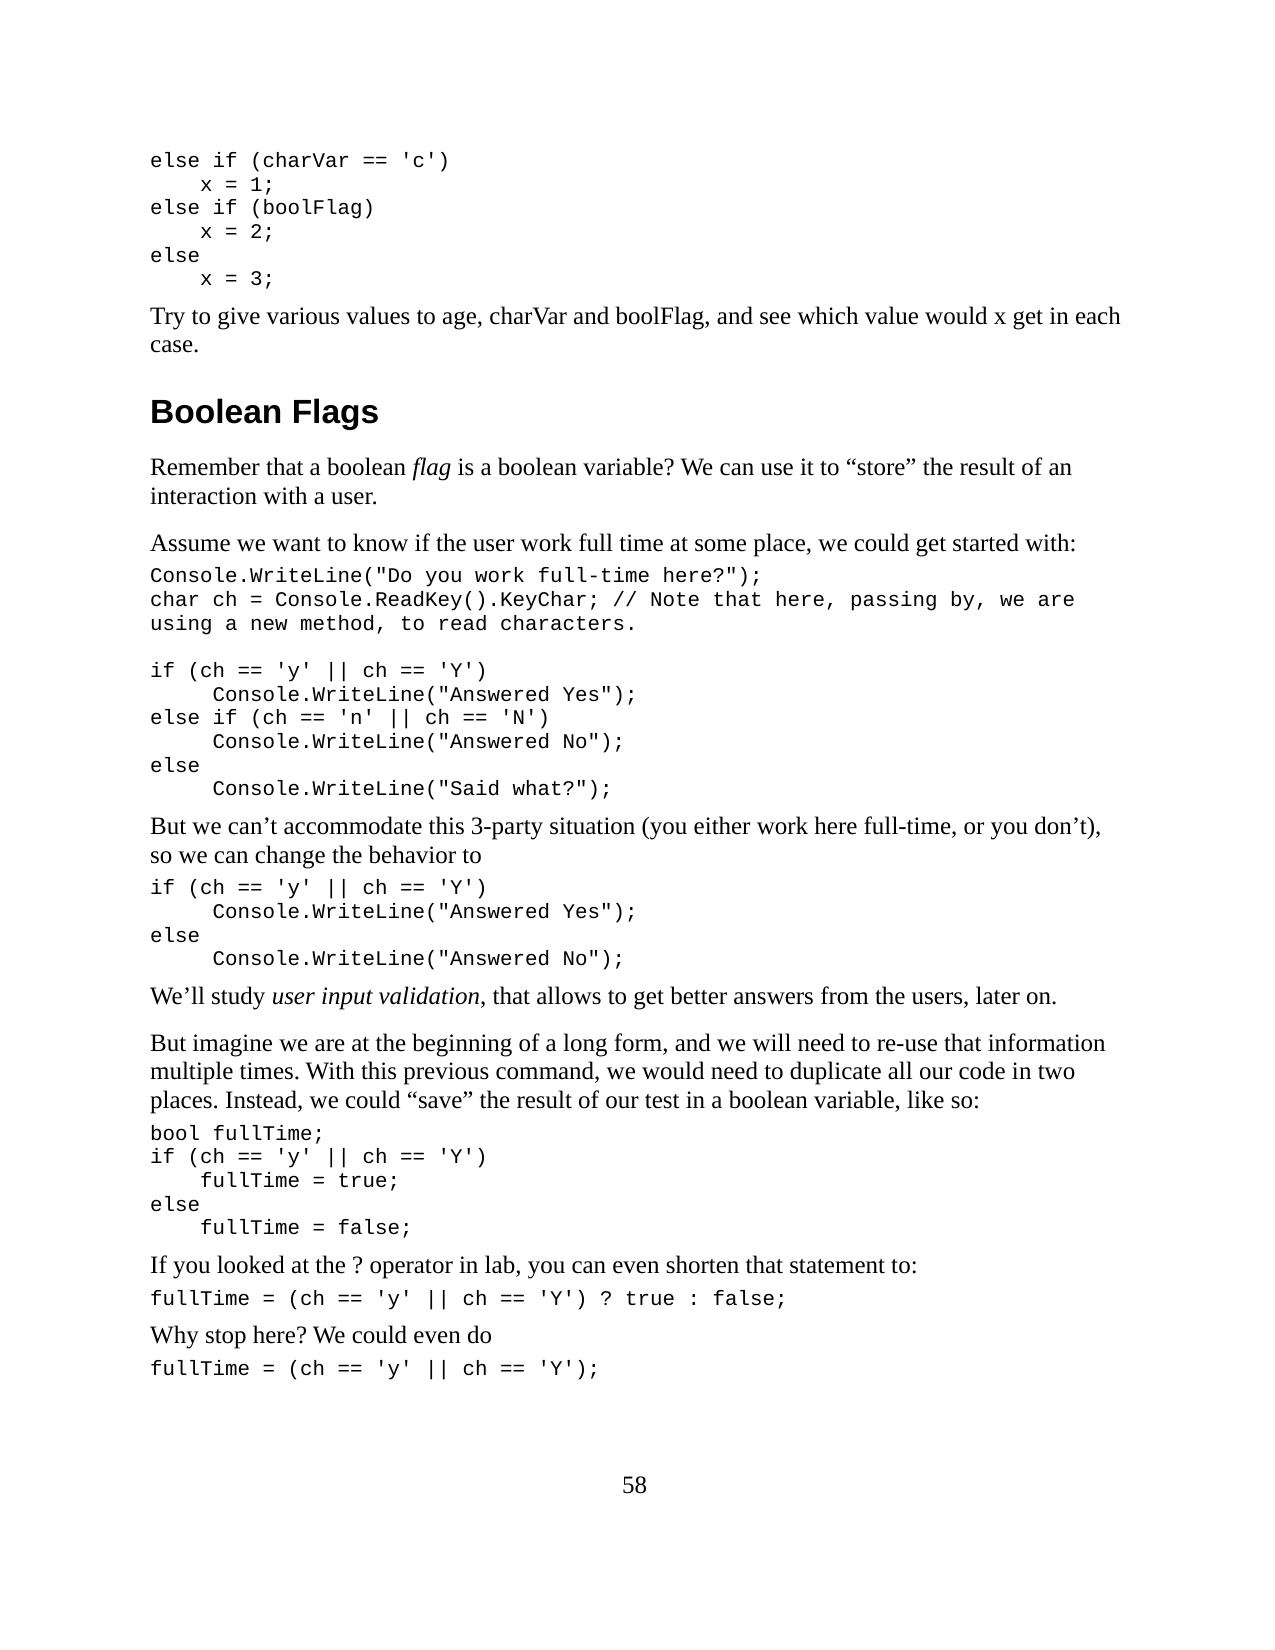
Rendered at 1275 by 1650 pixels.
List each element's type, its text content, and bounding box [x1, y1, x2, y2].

text Console.WriteLine("Said what?"); [150, 778, 1125, 802]
text We’ll study user input validation, that allows to get better answers from the users, later on. [150, 981, 1125, 1010]
text else [150, 925, 1125, 948]
text fullTime = (ch == 'y' || ch == 'Y') ? true : false; [150, 1288, 1125, 1311]
text else if (charVar == 'c') [150, 150, 1125, 174]
text x = 3; [150, 268, 1125, 292]
text fullTime = false; [150, 1217, 1125, 1241]
text else [150, 1194, 1125, 1217]
text bool fullTime; [150, 1123, 1125, 1146]
text else if (ch == 'n' || ch == 'N') [150, 707, 1125, 731]
text if (ch == 'y' || ch == 'Y') [150, 1146, 1125, 1170]
text else [150, 244, 1125, 268]
text Try to give various values to age, charVar and boolFlag, and see which value would x get in each case. [150, 301, 1125, 358]
text Remember that a boolean flag is a boolean variable? We can use it to “store” the result of an interaction with a user. [150, 452, 1125, 510]
text Console.WriteLine("Answered Yes"); [150, 901, 1125, 925]
text fullTime = (ch == 'y' || ch == 'Y'); [150, 1358, 1125, 1382]
text If you looked at the ? operator in lab, you can even shorten that statement to: [150, 1250, 1125, 1279]
text Console.WriteLine("Do you work full-time here?"); [150, 566, 1125, 589]
text char ch = Console.ReadKey().KeyChar; // Note that here, passing by, we are using a new method, to read characters. [150, 589, 1125, 636]
text else if (boolFlag) [150, 197, 1125, 221]
text Console.WriteLine("Answered No"); [150, 948, 1125, 972]
text if (ch == 'y' || ch == 'Y') [150, 660, 1125, 684]
text But imagine we are at the beginning of a long form, and we will need to re-use that information multiple times. With this previous command, we would need to duplicate all our code in two places. Instead, we could “save” the result of our test in a boolean variable, like so: [150, 1028, 1125, 1114]
text fullTime = true; [150, 1170, 1125, 1194]
text Why stop here? We could even do [150, 1320, 1125, 1349]
text Assume we want to know if the user work full time at some place, we could get started with: [150, 528, 1125, 557]
text But we can’t accommodate this 3-party situation (you either work here full-time, or you don’t), so we can change the behavior to [150, 811, 1125, 868]
text Console.WriteLine("Answered No"); [150, 731, 1125, 755]
text else [150, 755, 1125, 778]
text x = 2; [150, 221, 1125, 244]
subtitle Boolean Flags [150, 392, 1125, 431]
text x = 1; [150, 174, 1125, 197]
text Console.WriteLine("Answered Yes"); [150, 684, 1125, 707]
text if (ch == 'y' || ch == 'Y') [150, 877, 1125, 901]
